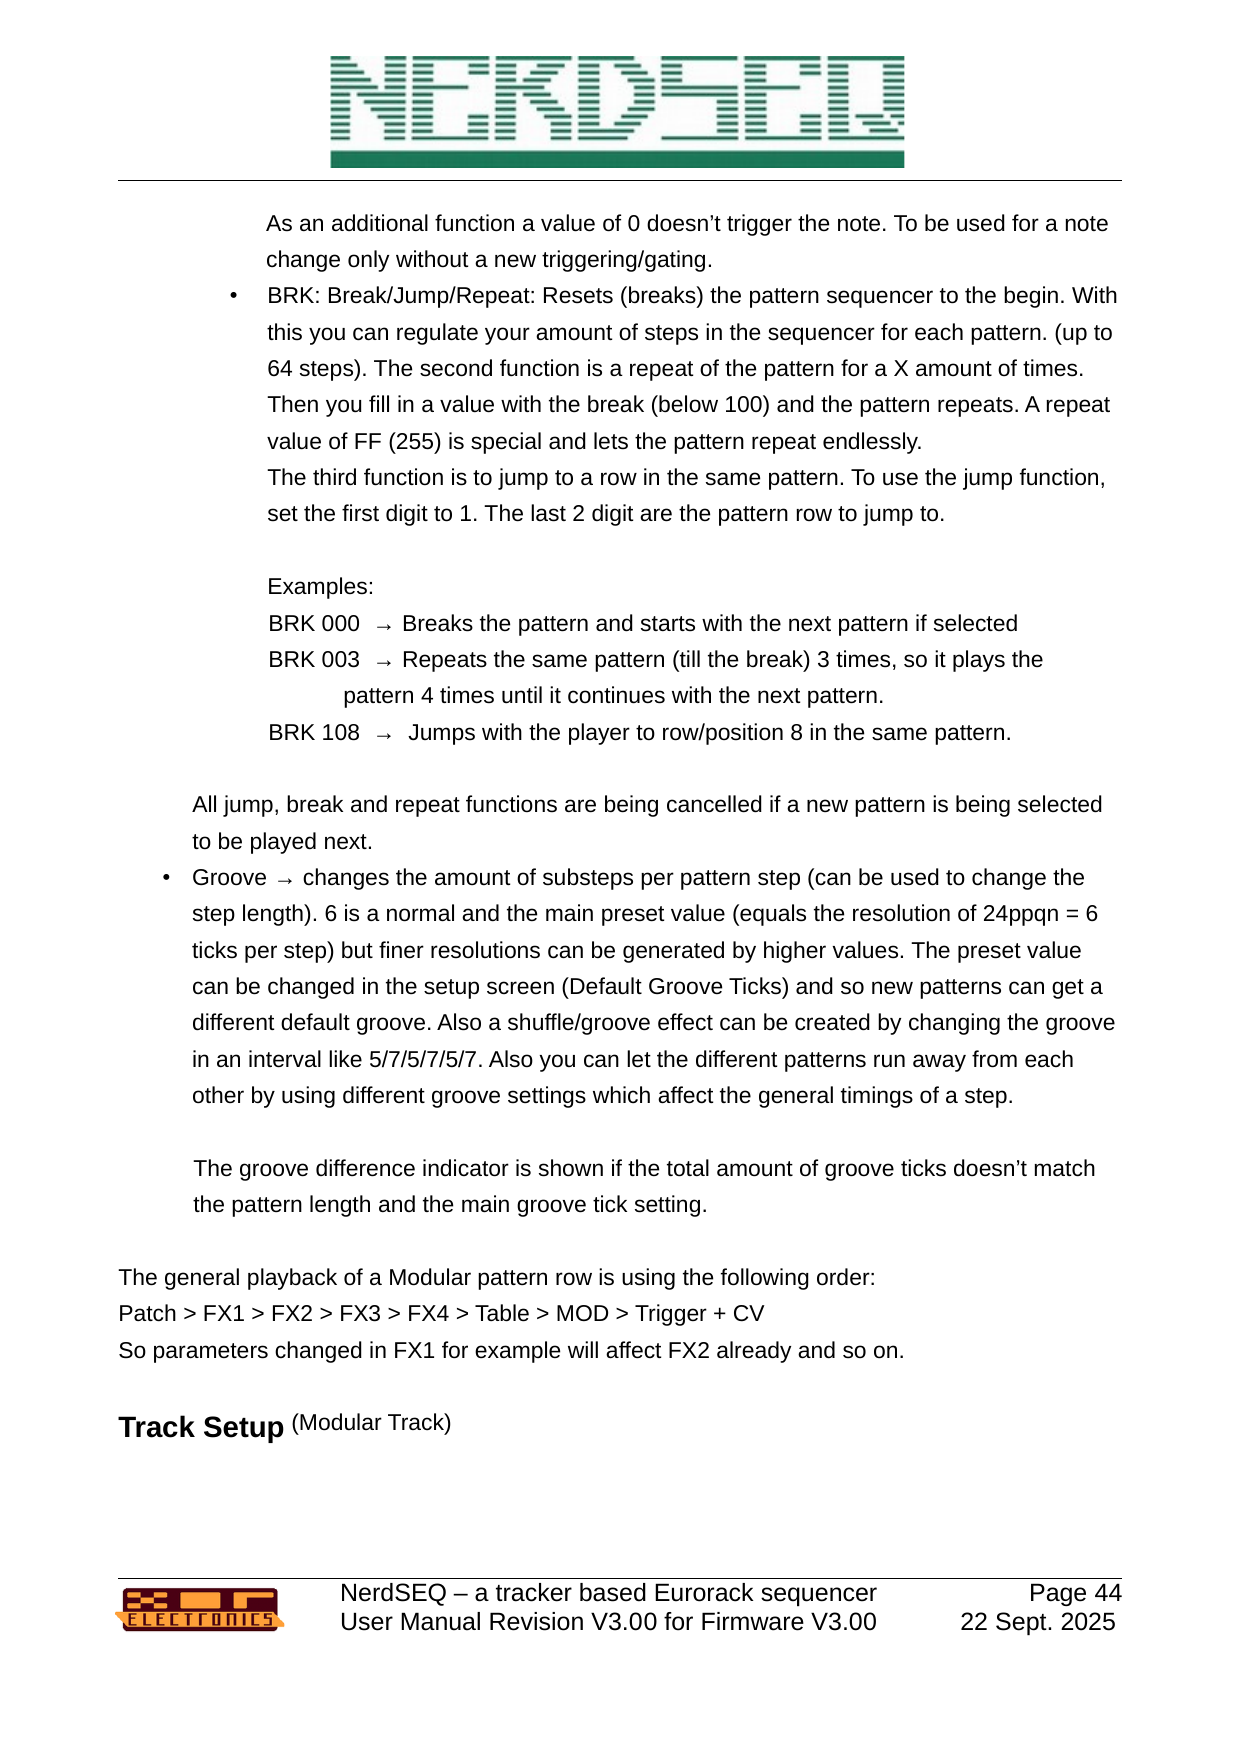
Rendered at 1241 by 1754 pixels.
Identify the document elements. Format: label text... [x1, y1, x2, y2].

list Examples: [229, 573, 1122, 599]
list The third function is to jump to a row in the same pattern. To use the jump function, set the first digit to 1. The last 2 digit are the pattern row to jump to. [229, 464, 1122, 527]
text BRK 000 → Breaks the pattern and starts with the next pattern if selected [192, 609, 1122, 636]
text Patch > FX1 > FX2 > FX3 > FX4 > Table > MOD > Trigger + CV [118, 1300, 1122, 1327]
text The groove difference indicator is shown if the total amount of groove ticks doesn’t match the pattern length and the main groove tick setting. [118, 1155, 1122, 1217]
list Groove → changes the amount of substeps per pattern step (can be used to change the step length). 6 is a normal and the main preset value (equals the resolution of 24ppqn = 6 ticks per step) but finer resolutions can be generated by higher values. The preset value can be changed in the setup screen (Default Groove Ticks) and so new patterns can get a different default groove. Also a shuffle/groove effect can be created by changing the groove in an interval like 5/7/5/7/5/7. Also you can let the different patterns run away from each other by using different groove settings which affect the general timings of a step. [162, 864, 1122, 1108]
picture [115, 1584, 285, 1634]
text All jump, break and repeat functions are being cancelled if a new pattern is being selected to be played next. [192, 791, 1122, 854]
text BRK 003 → Repeats the same pattern (till the break) 3 times, so it plays the pattern 4 times until it continues with the next pattern. [192, 646, 1122, 708]
text So parameters changed in FX1 for example will affect FX2 already and so on. [118, 1337, 1122, 1363]
text (Modular Track) [118, 1409, 1122, 1445]
text As an additional function a value of 0 doesn’t trigger the note. To be used for a note change only without a new triggering/gating. [266, 209, 1122, 272]
list BRK: Break/Jump/Repeat: Resets (breaks) the pattern sequencer to the begin. With this you can regulate your amount of steps in the sequencer for each pattern. (up to 64 steps). The second function is a repeat of the pattern for a X amount of times. Then you fill in a value with the break (below 100) and the pattern repeats. A repeat value of FF (255) is special and lets the pattern repeat endlessly. [229, 282, 1122, 454]
text BRK 108 → Jumps with the player to row/position 8 in the same pattern. [266, 718, 1122, 745]
picture [330, 56, 905, 168]
text The general playback of a Modular pattern row is using the following order: [118, 1264, 1122, 1290]
subtitle Track Setup [118, 1410, 285, 1444]
